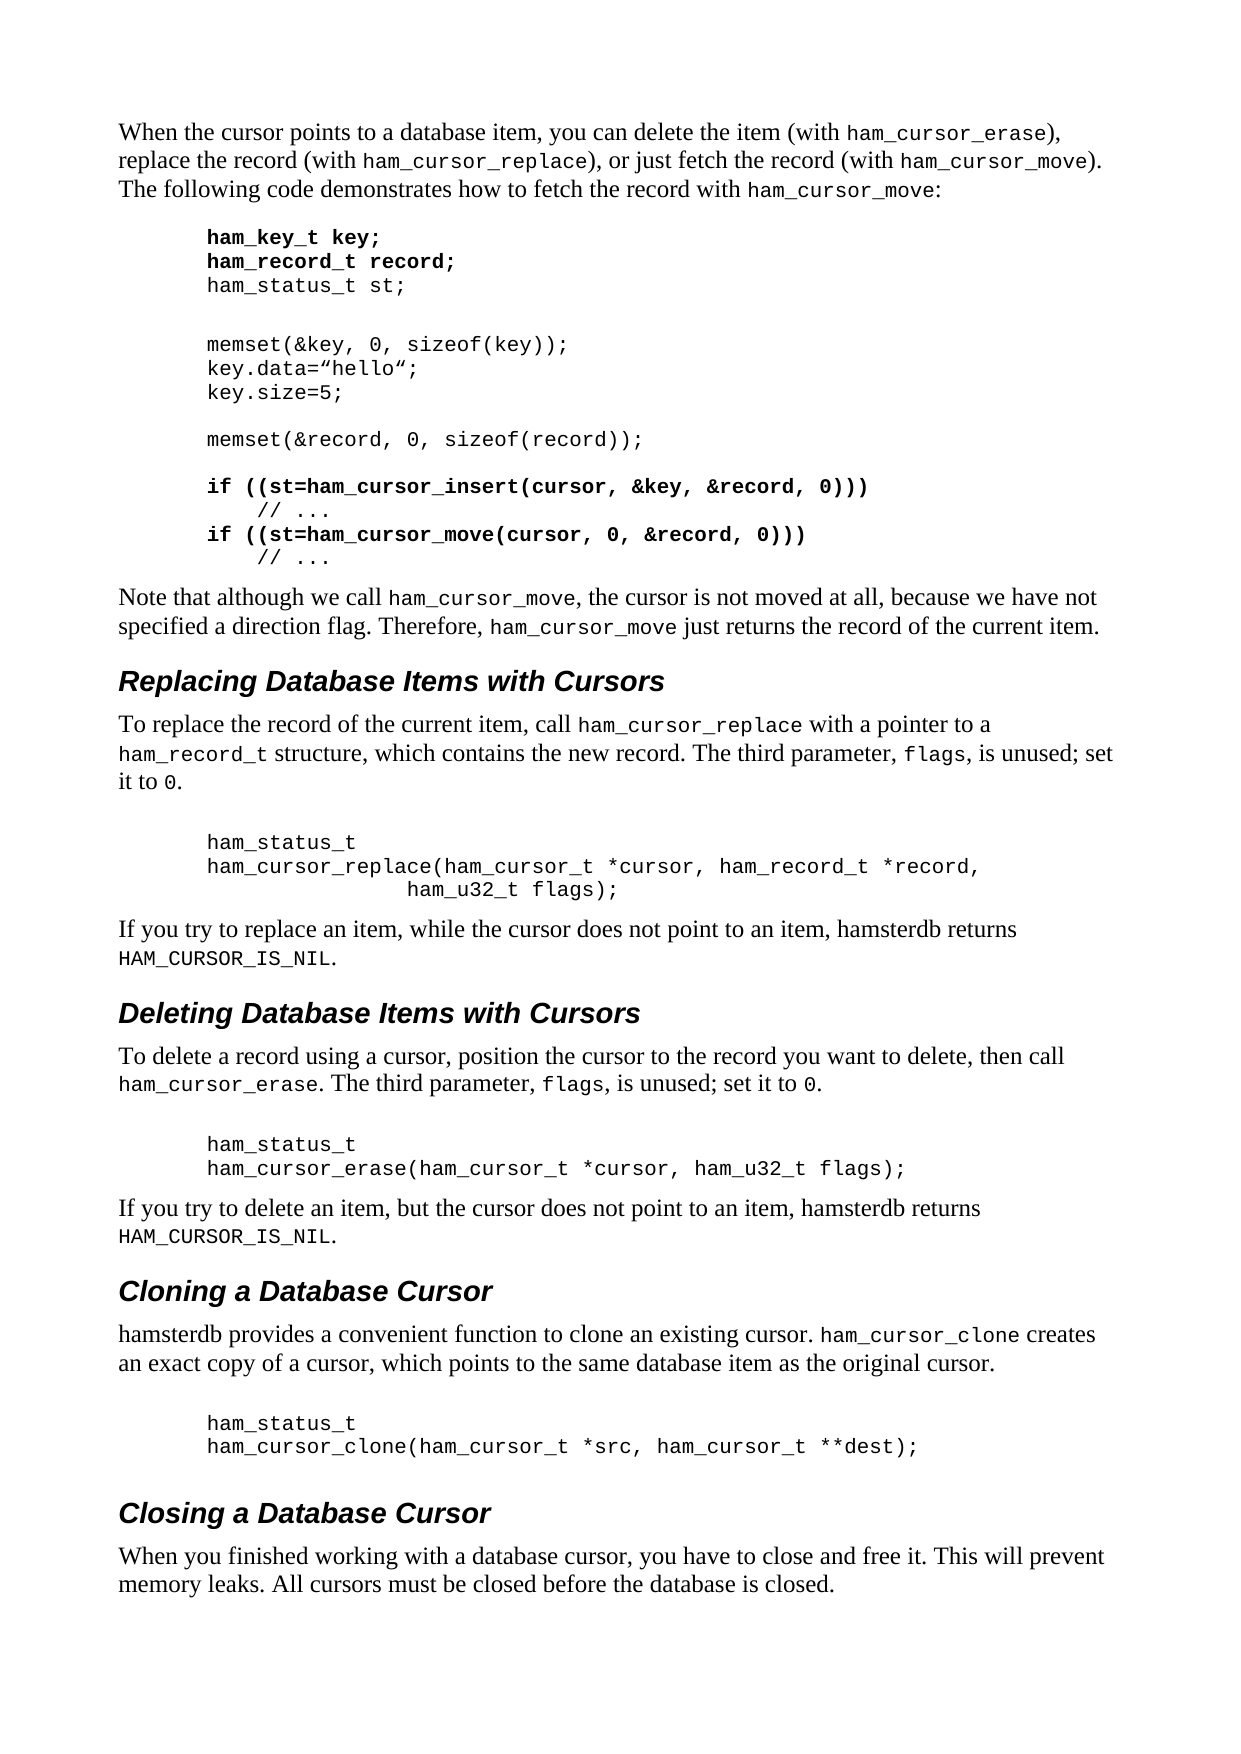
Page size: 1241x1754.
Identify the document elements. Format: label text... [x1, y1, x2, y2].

subtitle Cloning a Database Cursor [118, 1275, 1122, 1308]
text To replace the record of the current item, call ham_cursor_replace with a pointer to a ham_record_t structure, which contains the new record. The third parameter, flags, is unused; set it to 0. [118, 710, 1122, 796]
text memset(&key, 0, sizeof(key)); key.data=“hello“; key.size=5; memset(&record, 0, sizeof(record)); if ((st=ham_cursor_insert(cursor, &key, &record, 0))) // ... if ((st=ham_cursor_move(cursor, 0, &record, 0))) // ... [207, 334, 1122, 571]
text If you try to delete an item, but the cursor does not point to an item, hamsterdb returns HAM_CURSOR_IS_NIL. [118, 1194, 1122, 1250]
text ham_status_t ham_cursor_replace(ham_cursor_t *cursor, ham_record_t *record, ham_u32_t flags); [207, 832, 1122, 903]
text When you finished working with a database cursor, you have to close and free it. This will prevent memory leaks. All cursors must be closed before the database is closed. [118, 1542, 1122, 1598]
subtitle Deleting Database Items with Cursors [118, 997, 1122, 1029]
text When the cursor points to a database item, you can delete the item (with ham_cursor_erase), replace the record (with ham_cursor_replace), or just fetch the record (with ham_cursor_move). The following code demonstrates how to fetch the record with ham_cursor_move: [118, 118, 1122, 204]
text ham_status_t ham_cursor_clone(ham_cursor_t *src, ham_cursor_t **dest); [207, 1413, 1122, 1460]
text hamsterdb provides a convenient function to clone an existing cursor. ham_cursor_clone creates an exact copy of a cursor, which points to the same database item as the original cursor. [118, 1320, 1122, 1377]
text To delete a record using a cursor, position the cursor to the record you want to delete, then call ham_cursor_erase. The third parameter, flags, is unused; set it to 0. [118, 1042, 1122, 1098]
text ham_status_t ham_cursor_erase(ham_cursor_t *cursor, ham_u32_t flags); [207, 1134, 1122, 1182]
text ham_key_t key; ham_record_t record; ham_status_t st; [207, 227, 1122, 298]
text Note that although we call ham_cursor_move, the cursor is not moved at all, because we have not specified a direction flag. Therefore, ham_cursor_move just returns the record of the current item. [118, 583, 1122, 640]
subtitle Closing a Database Cursor [118, 1497, 1122, 1530]
subtitle Replacing Database Items with Cursors [118, 665, 1122, 698]
text If you try to replace an item, while the cursor does not point to an item, hamsterdb returns HAM_CURSOR_IS_NIL. [118, 916, 1122, 972]
